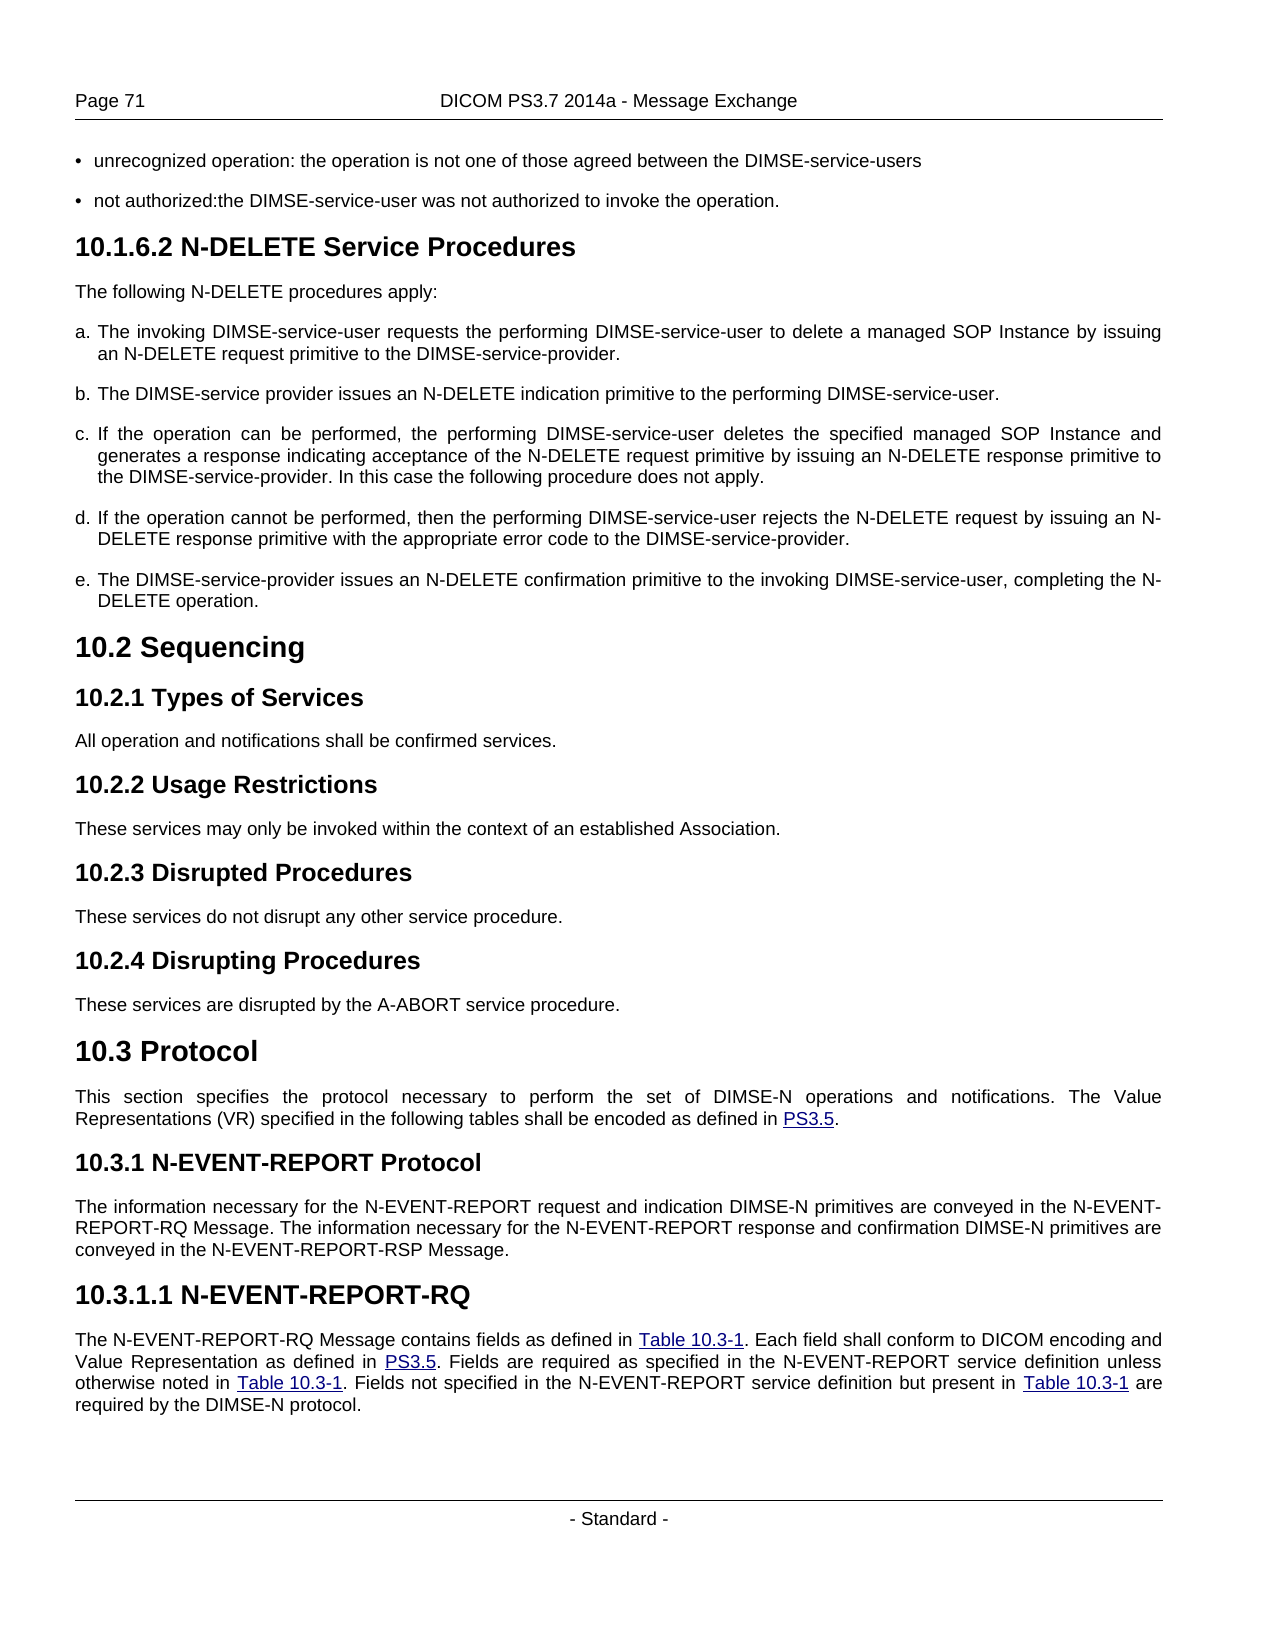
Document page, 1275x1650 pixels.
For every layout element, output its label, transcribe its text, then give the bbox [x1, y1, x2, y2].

text All operation and notifications shall be confirmed services. [75, 730, 1162, 752]
text This section specifies the protocol necessary to perform the set of DIMSE-N operations and notifications. The Value Representations (VR) specified in the following tables shall be encoded as defined in PS3.5. [75, 1086, 1162, 1129]
text The N-EVENT-REPORT-RQ Message contains fields as defined in Table 10.3-1. Each field shall conform to DICOM encoding and Value Representation as defined in PS3.5. Fields are required as specified in the N-EVENT-REPORT service definition unless otherwise noted in Table 10.3-1. Fields not specified in the N-EVENT-REPORT service definition but present in Table 10.3-1 are required by the DIMSE-N protocol. [75, 1329, 1162, 1415]
list unrecognized operation: the operation is not one of those agreed between the DIMSE-service-users [75, 150, 1162, 172]
text 10.3.1 N-EVENT-REPORT Protocol [75, 1148, 1162, 1177]
text 10.3 Protocol [75, 1034, 1162, 1067]
list The DIMSE-service provider issues an N-DELETE indication primitive to the performing DIMSE-service-user. [75, 383, 1162, 404]
text The information necessary for the N-EVENT-REPORT request and indication DIMSE-N primitives are conveyed in the N-EVENT-REPORT-RQ Message. The information necessary for the N-EVENT-REPORT response and confirmation DIMSE-N primitives are conveyed in the N-EVENT-REPORT-RSP Message. [75, 1196, 1162, 1260]
text 10.2 Sequencing [75, 630, 1162, 664]
list If the operation cannot be performed, then the performing DIMSE-service-user rejects the N-DELETE request by issuing an N-DELETE response primitive with the appropriate error code to the DIMSE-service-provider. [75, 507, 1162, 550]
text 10.2.1 Types of Services [75, 683, 1162, 711]
text 10.1.6.2 N-DELETE Service Procedures [75, 231, 1162, 262]
list If the operation can be performed, the performing DIMSE-service-user deletes the specified managed SOP Instance and generates a response indicating acceptance of the N-DELETE request primitive by issuing an N-DELETE response primitive to the DIMSE-service-provider. In this case the following procedure does not apply. [75, 423, 1162, 488]
text 10.2.4 Disrupting Procedures [75, 946, 1162, 975]
text 10.2.3 Disrupted Procedures [75, 858, 1162, 887]
text 10.2.2 Usage Restrictions [75, 770, 1162, 799]
list The invoking DIMSE-service-user requests the performing DIMSE-service-user to delete a managed SOP Instance by issuing an N-DELETE request primitive to the DIMSE-service-provider. [75, 321, 1162, 364]
list The DIMSE-service-provider issues an N-DELETE confirmation primitive to the invoking DIMSE-service-user, completing the N-DELETE operation. [75, 568, 1162, 612]
text The following N-DELETE procedures apply: [75, 281, 1162, 302]
text These services do not disrupt any other service procedure. [75, 906, 1162, 927]
text These services may only be invoked within the context of an established Association. [75, 818, 1162, 839]
list not authorized:the DIMSE-service-user was not authorized to invoke the operation. [75, 190, 1162, 212]
text 10.3.1.1 N-EVENT-REPORT-RQ [75, 1279, 1162, 1310]
text These services are disrupted by the A-ABORT service procedure. [75, 993, 1162, 1015]
